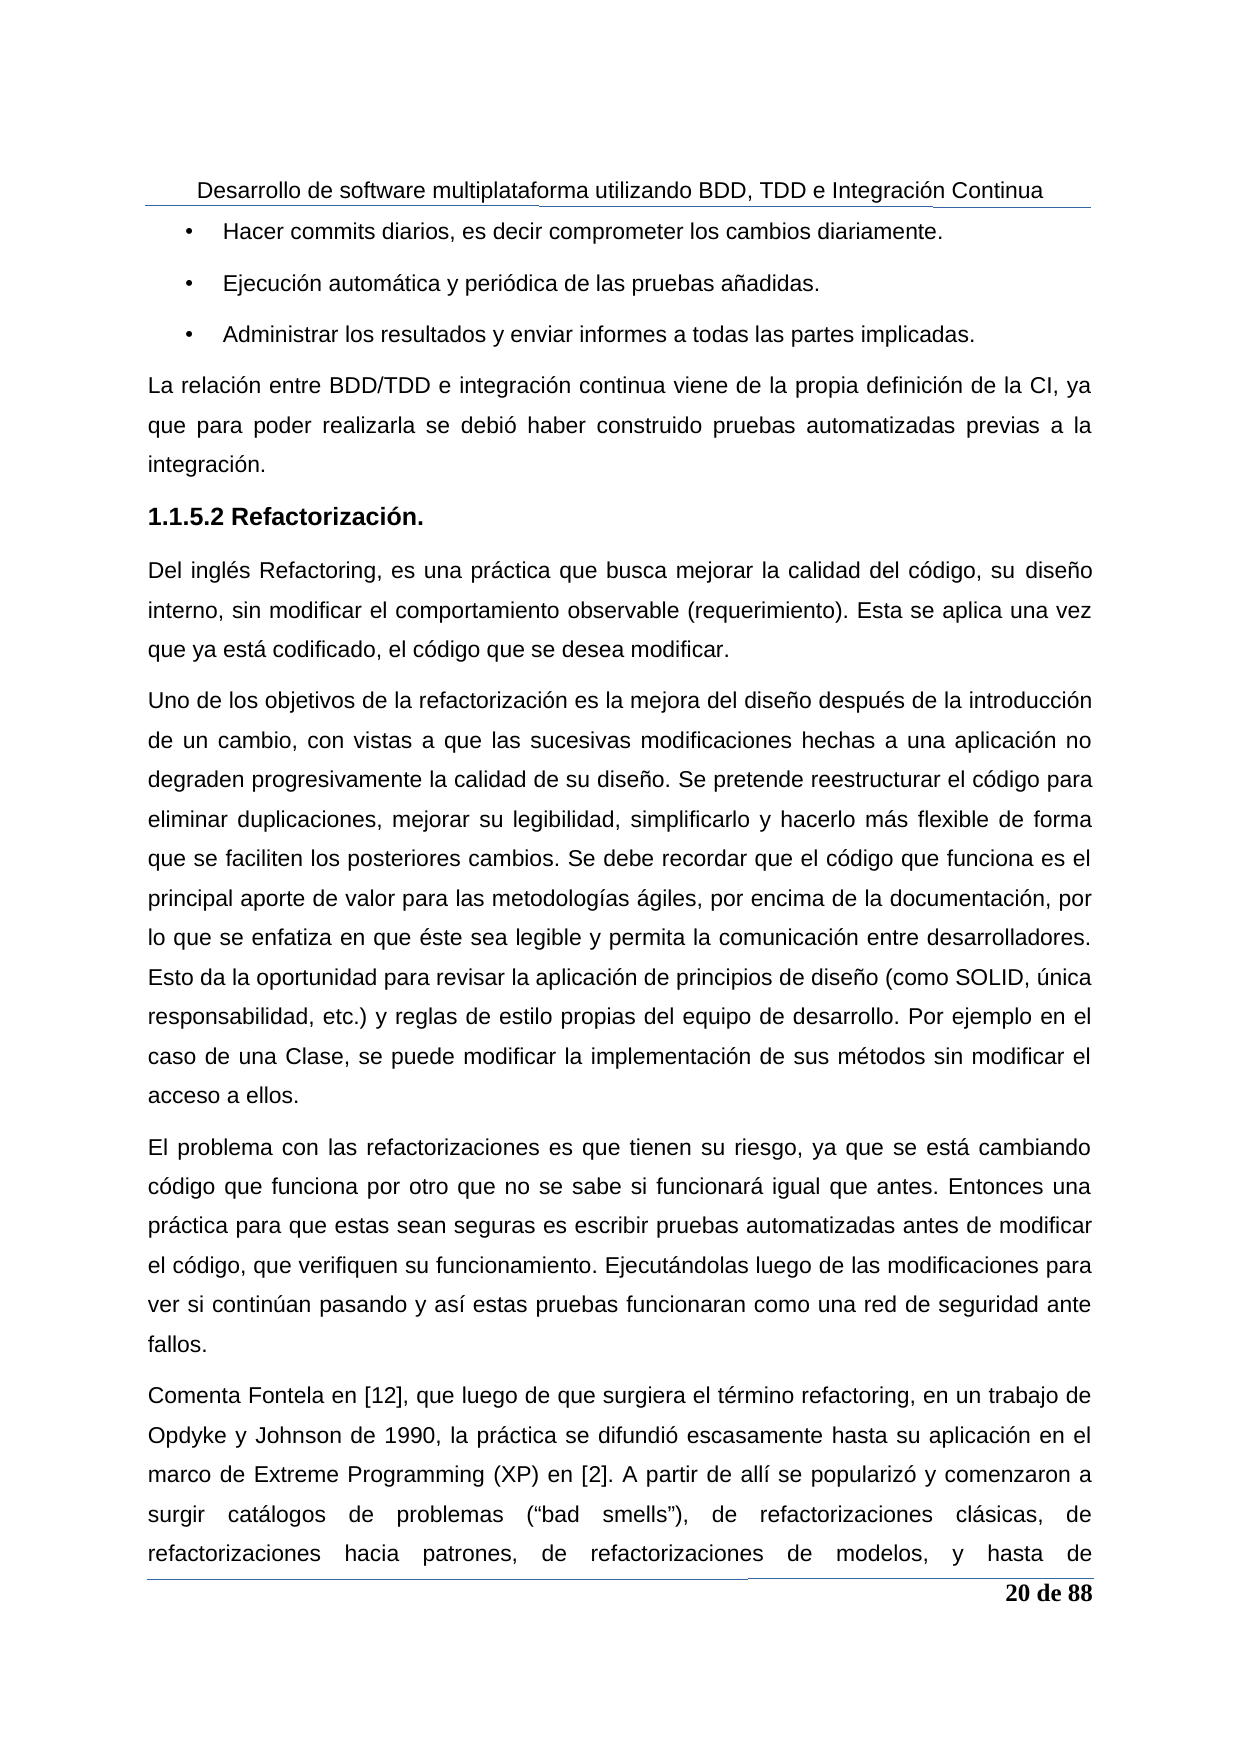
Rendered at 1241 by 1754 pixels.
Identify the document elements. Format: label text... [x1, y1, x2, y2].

text Uno de los objetivos de la refactorización es la mejora del diseño después de la introducción de un cambio, con vistas a que las sucesivas modificaciones hechas a una aplicación no degraden progresivamente la calidad de su diseño. Se pretende reestructurar el código para eliminar duplicaciones, mejorar su legibilidad, simplificarlo y hacerlo más flexible de forma que se faciliten los posteriores cambios. Se debe recordar que el código que funciona es el principal aporte de valor para las metodologías ágiles, por encima de la documentación, por lo que se enfatiza en que éste sea legible y permita la comunicación entre desarrolladores. Esto da la oportunidad para revisar la aplicación de principios de diseño (como SOLID, única responsabilidad, etc.) y reglas de estilo propias del equipo de desarrollo. Por ejemplo en el caso de una Clase, se puede modificar la implementación de sus métodos sin modificar el acceso a ellos. [148, 687, 1093, 1108]
text La relación entre BDD/TDD e integración continua viene de la propia definición de la CI, ya que para poder realizarla se debió haber construido pruebas automatizadas previas a la integración. [148, 372, 1093, 477]
text 1.1.5.2 Refactorización. [148, 502, 1093, 531]
list Administrar los resultados y enviar informes a todas las partes implicadas. [185, 321, 1093, 347]
text Del inglés Refactoring, es una práctica que busca mejorar la calidad del código, su diseño interno, sin modificar el comportamiento observable (requerimiento). Esta se aplica una vez que ya está codificado, el código que se desea modificar. [148, 557, 1093, 662]
list Hacer commits diarios, es decir comprometer los cambios diariamente. [185, 218, 1093, 245]
text El problema con las refactorizaciones es que tienen su riesgo, ya que se está cambiando código que funciona por otro que no se sabe si funcionará igual que antes. Entonces una práctica para que estas sean seguras es escribir pruebas automatizadas antes de modificar el código, que verifiquen su funcionamiento. Ejecutándolas luego de las modificaciones para ver si continúan pasando y así estas pruebas funcionaran como una red de seguridad ante fallos. [148, 1133, 1093, 1357]
list Ejecución automática y periódica de las pruebas añadidas. [185, 269, 1093, 296]
text Comenta Fontela en [12], que luego de que surgiera el término refactoring, en un trabajo de Opdyke y Johnson de 1990, la práctica se difundió escasamente hasta su aplicación en el marco de Extreme Programming (XP) en [2]. A partir de allí se popularizó y comenzaron a surgir catálogos de problemas (“bad smells”), de refactorizaciones clásicas, de refactorizaciones hacia patrones, de refactorizaciones de modelos, y hasta de [148, 1382, 1093, 1566]
